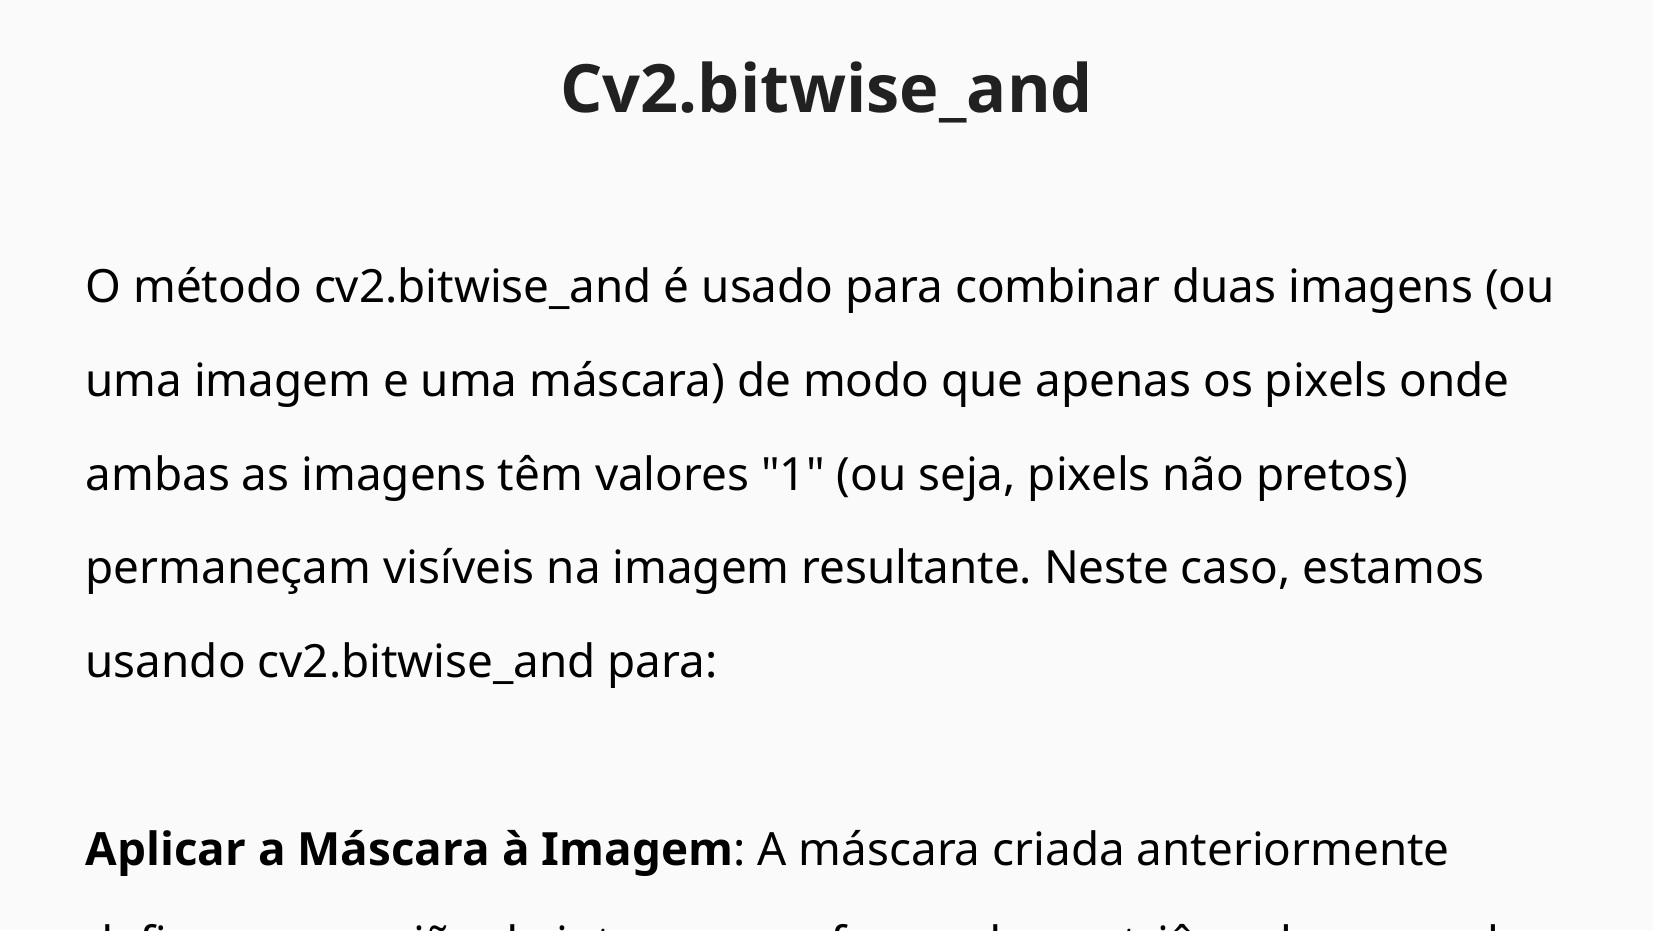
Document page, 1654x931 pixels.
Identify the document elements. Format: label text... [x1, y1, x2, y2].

text_box O método cv2.bitwise_and é usado para combinar duas imagens (ou uma imagem e uma máscara) de modo que apenas os pixels onde ambas as imagens têm valores "1" (ou seja, pixels não pretos) permaneçam visíveis na imagem resultante. Neste caso, estamos usando cv2.bitwise_and para: Aplicar a Máscara à Imagem: A máscara criada anteriormente define uma região de interesse na forma de um triângulo, que cobre a área da estrada onde as faixas são esperadas. Todos os pixels fora dessa região de interesse são definidos como pretos na máscara. [85, 222, 1574, 841]
title Cv2.bitwise_and [82, 41, 1571, 210]
